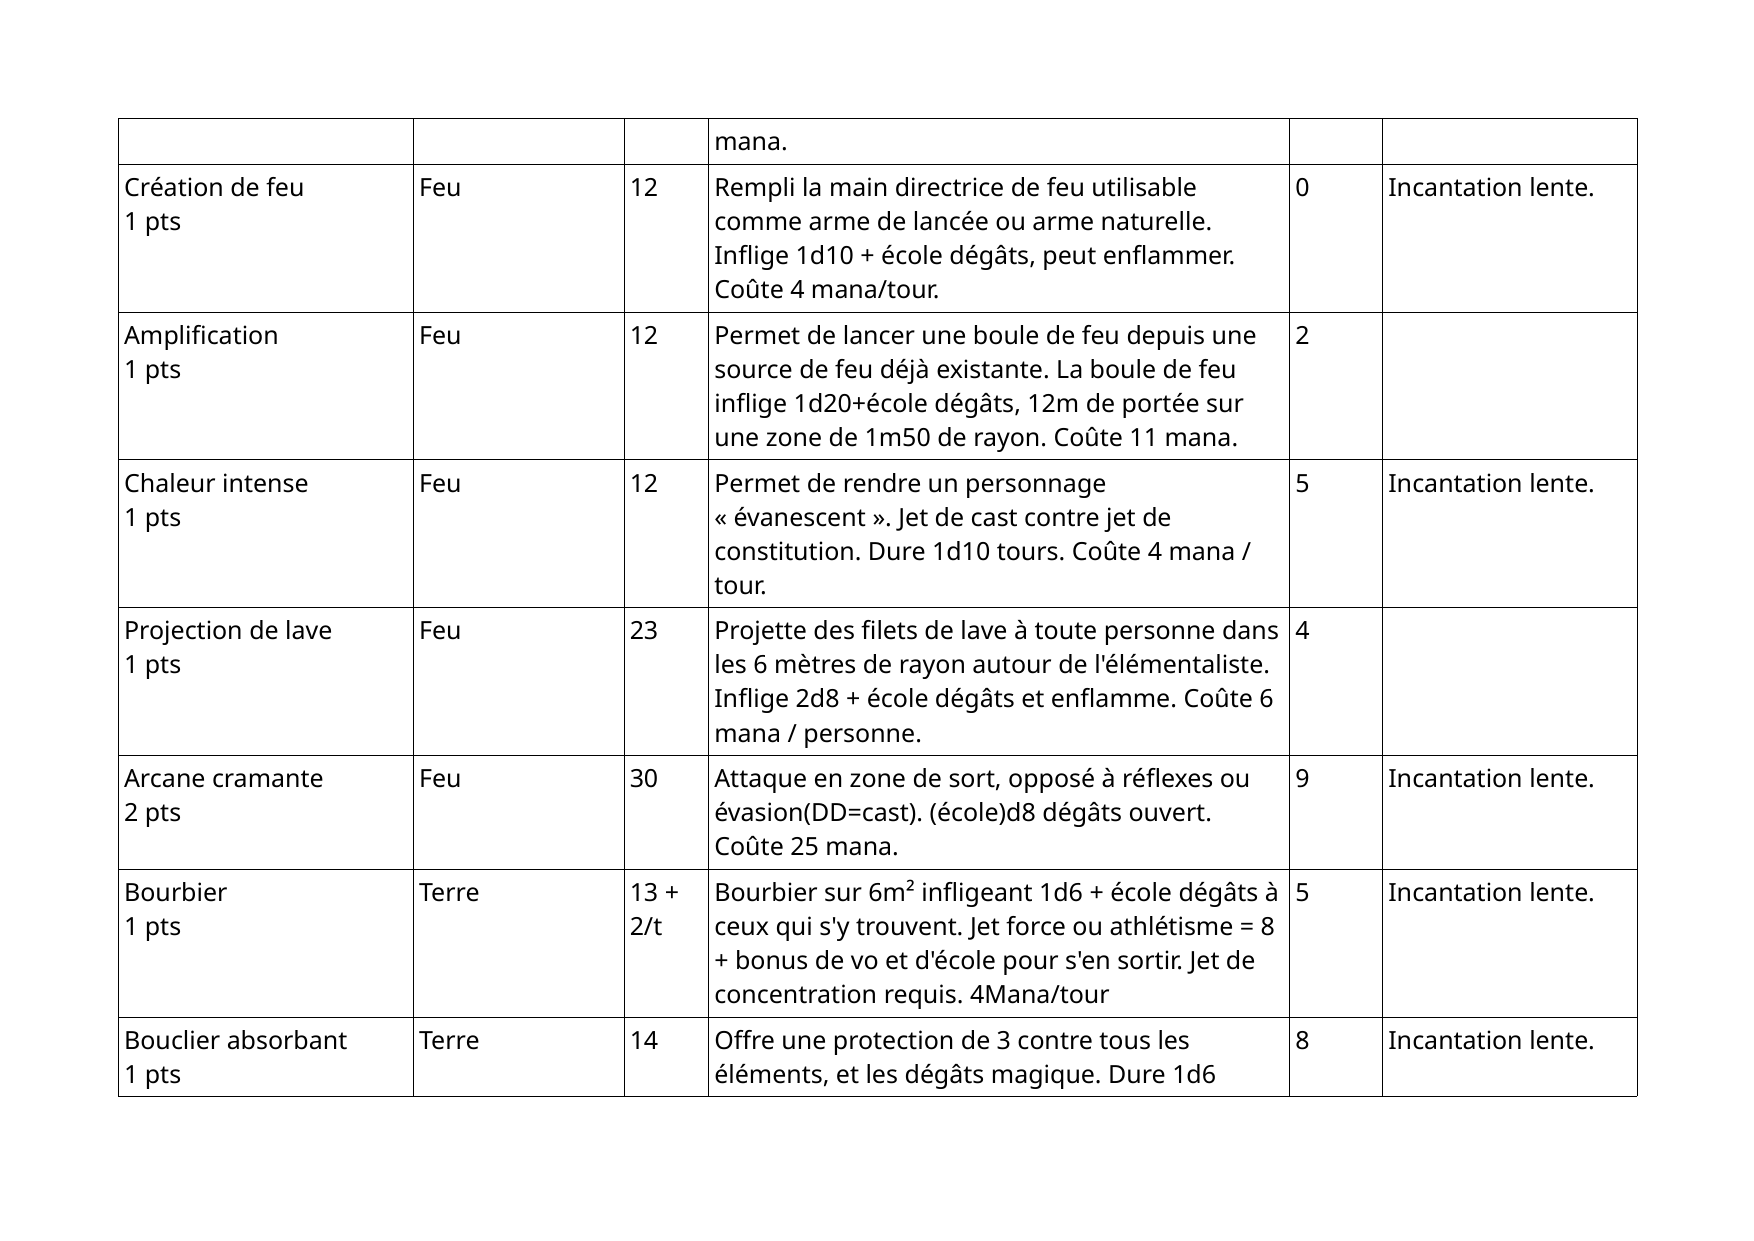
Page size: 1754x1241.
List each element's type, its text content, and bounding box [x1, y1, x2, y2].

table_cell Feu [414, 756, 624, 869]
table_cell Feu [414, 165, 624, 312]
table_cell 13 + 2/t [625, 870, 708, 1017]
table_cell 14 [625, 1018, 708, 1096]
table_cell 12 [625, 313, 708, 459]
table_cell [1383, 608, 1637, 755]
table_cell 5 [1290, 870, 1382, 1017]
table_cell 30 [625, 756, 708, 869]
table_cell Projection de lave 1 pts [119, 608, 413, 755]
table_cell 5 [1290, 460, 1382, 607]
table_cell Bouclier absorbant 1 pts [119, 1018, 413, 1096]
table_cell Création de feu 1 pts [119, 165, 413, 312]
table_cell [1290, 119, 1382, 164]
table_cell [1383, 313, 1637, 459]
table_cell Incantation lente. [1383, 756, 1637, 869]
table_cell 8 [1290, 1018, 1382, 1096]
table_cell Bourbier 1 pts [119, 870, 413, 1017]
table_cell 0 [1290, 165, 1382, 312]
table_cell Feu [414, 313, 624, 459]
table_cell Terre [414, 1018, 624, 1096]
table_cell 4 [1290, 608, 1382, 755]
table_cell [414, 119, 624, 164]
table_cell [1383, 119, 1637, 164]
table_cell [625, 119, 708, 164]
table_cell Projette des filets de lave à toute personne dans les 6 mètres de rayon autour de l'élémentaliste. Inflige 2d8 + école dégâts et enflamme. Coûte 6 mana / personne. [709, 608, 1289, 755]
table_cell Offre une protection de 3 contre tous les éléments, et les dégâts magique. Dure 1d6 [709, 1018, 1289, 1096]
table_cell 23 [625, 608, 708, 755]
table_cell 12 [625, 460, 708, 607]
table_cell Incantation lente. [1383, 870, 1637, 1017]
table_cell Rempli la main directrice de feu utilisable comme arme de lancée ou arme naturelle. Inflige 1d10 + école dégâts, peut enflammer. Coûte 4 mana/tour. [709, 165, 1289, 312]
table_cell Permet de lancer une boule de feu depuis une source de feu déjà existante. La boule de feu inflige 1d20+école dégâts, 12m de portée sur une zone de 1m50 de rayon. Coûte 11 mana. [709, 313, 1289, 459]
table_cell Arcane cramante 2 pts [119, 756, 413, 869]
table_cell mana. [709, 119, 1289, 164]
table_cell Incantation lente. [1383, 165, 1637, 312]
table_cell Chaleur intense 1 pts [119, 460, 413, 607]
table_cell Incantation lente. [1383, 1018, 1637, 1096]
table_cell 2 [1290, 313, 1382, 459]
table_cell Amplification 1 pts [119, 313, 413, 459]
table_cell Feu [414, 460, 624, 607]
table_cell Terre [414, 870, 624, 1017]
table_cell Attaque en zone de sort, opposé à réflexes ou évasion(DD=cast). (école)d8 dégâts ouvert. Coûte 25 mana. [709, 756, 1289, 869]
table_cell Bourbier sur 6m² infligeant 1d6 + école dégâts à ceux qui s'y trouvent. Jet force ou athlétisme = 8 + bonus de vo et d'école pour s'en sortir. Jet de concentration requis. 4Mana/tour [709, 870, 1289, 1017]
table_cell 9 [1290, 756, 1382, 869]
table_cell Permet de rendre un personnage « évanescent ». Jet de cast contre jet de constitution. Dure 1d10 tours. Coûte 4 mana / tour. [709, 460, 1289, 607]
table_cell [119, 119, 413, 164]
table_cell Incantation lente. [1383, 460, 1637, 607]
table_cell 12 [625, 165, 708, 312]
table_cell Feu [414, 608, 624, 755]
